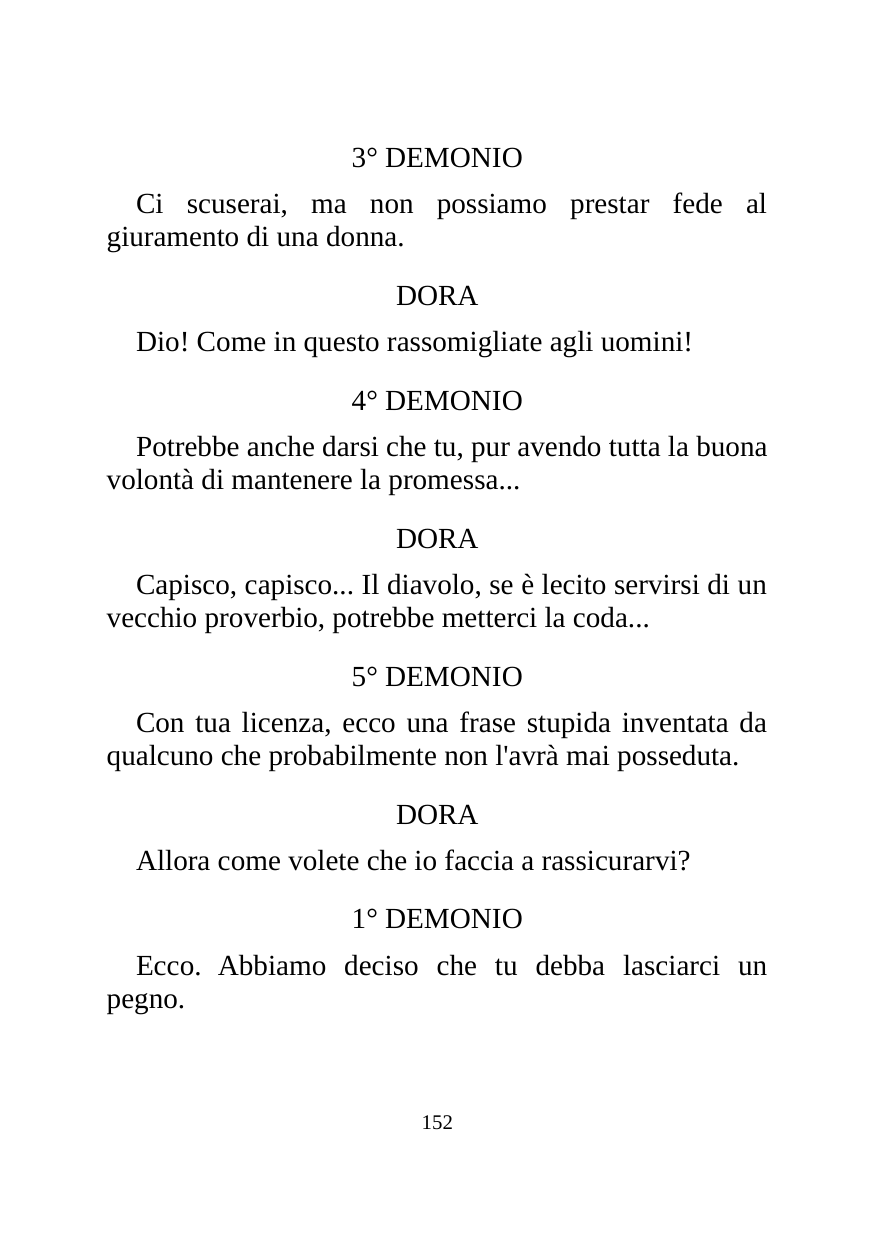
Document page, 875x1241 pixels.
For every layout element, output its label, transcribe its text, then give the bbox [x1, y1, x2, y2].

text Ci scuserai, ma non possiamo prestar fede al giuramento di una donna. [106, 186, 768, 253]
text 3° DEMONIO [106, 140, 768, 173]
text DORA [106, 797, 768, 831]
text Capisco, capisco... Il diavolo, se è lecito servirsi di un vecchio proverbio, potrebbe metterci la coda... [106, 567, 768, 634]
text Dio! Come in questo rassomigliate agli uomini! [106, 324, 768, 358]
text Con tua licenza, ecco una frase stupida inventata da qualcuno che probabilmente non l'avrà mai posseduta. [106, 705, 768, 772]
text Potrebbe anche darsi che tu, pur avendo tutta la buona volontà di mantenere la promessa... [106, 429, 768, 496]
text 5° DEMONIO [106, 659, 768, 692]
text 4° DEMONIO [106, 383, 768, 416]
text 1° DEMONIO [106, 902, 768, 935]
text DORA [106, 278, 768, 312]
text DORA [106, 521, 768, 554]
text Allora come volete che io faccia a rassicurarvi? [106, 843, 768, 877]
text Ecco. Abbiamo deciso che tu debba lasciarci un pegno. [106, 948, 768, 1015]
